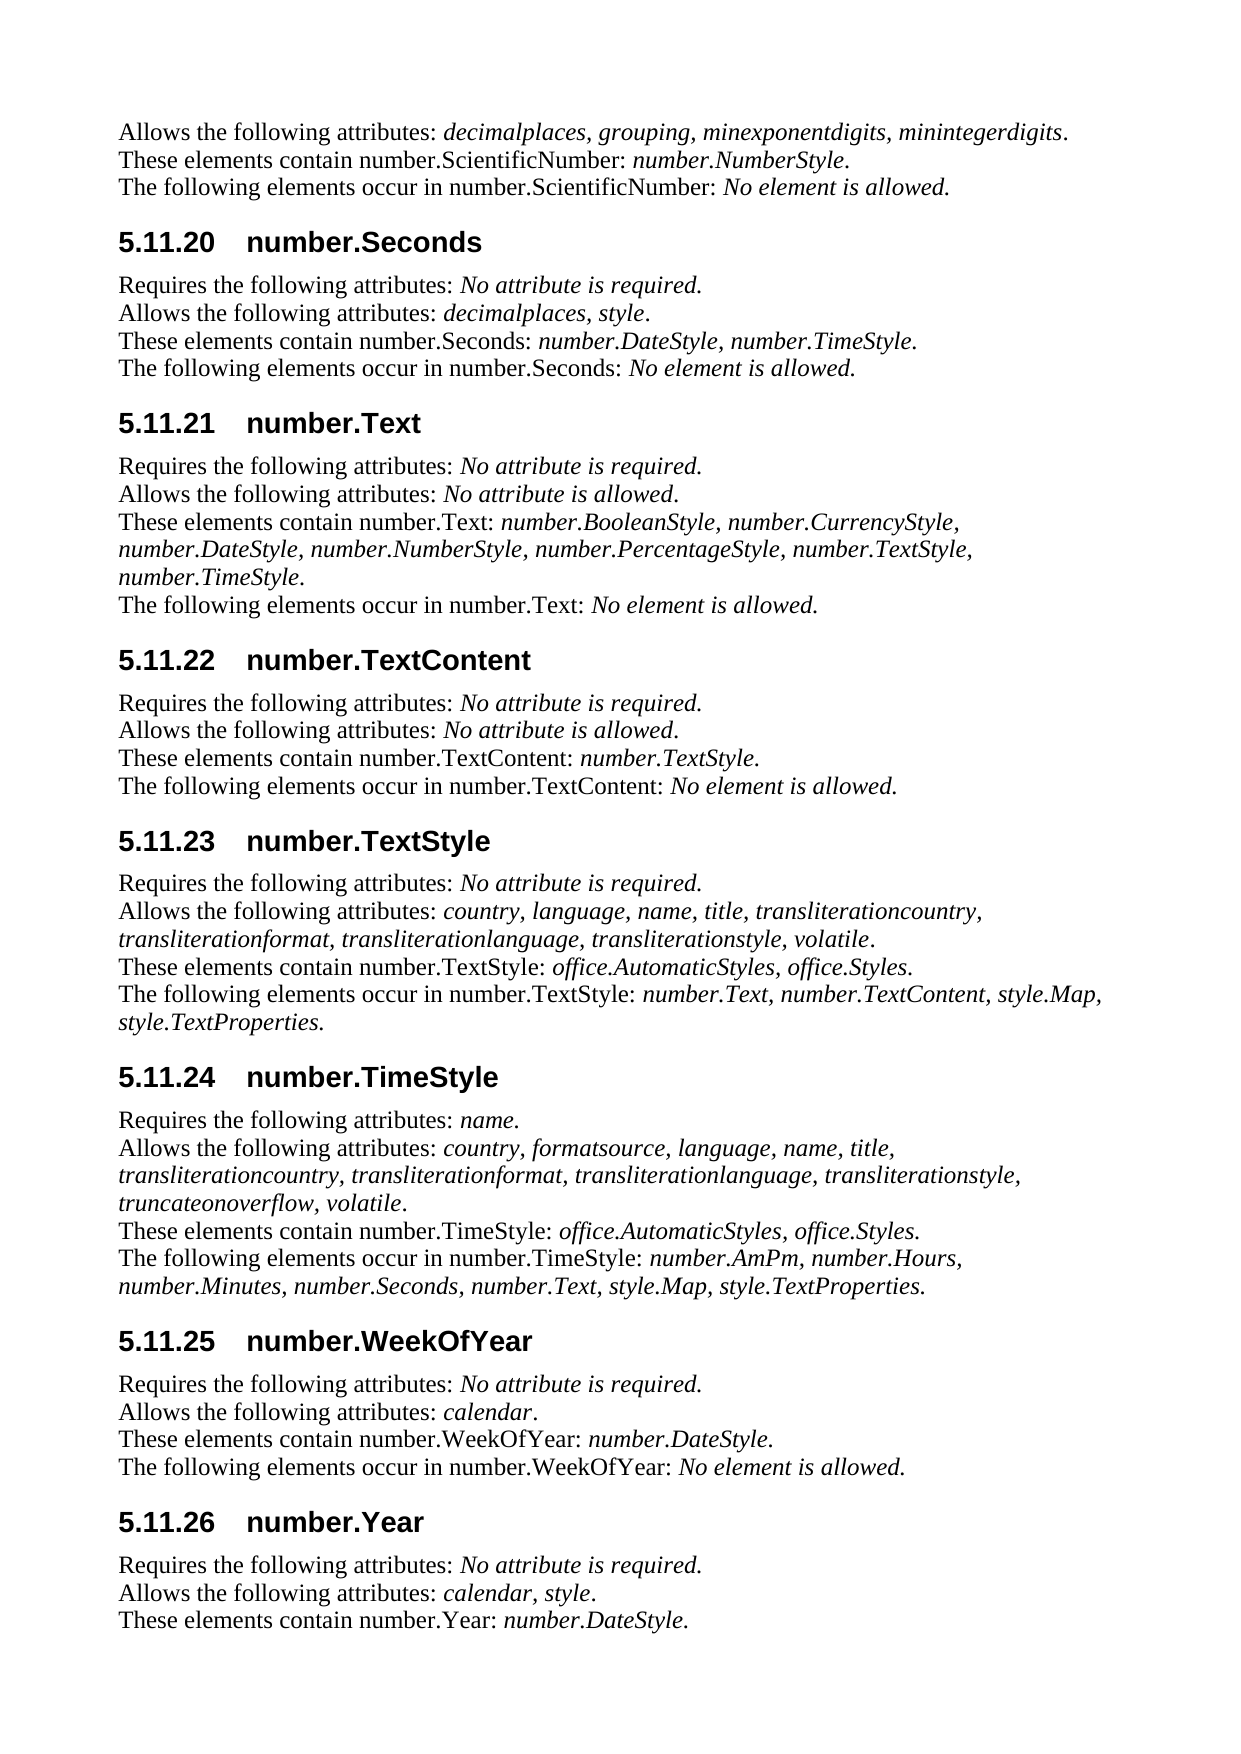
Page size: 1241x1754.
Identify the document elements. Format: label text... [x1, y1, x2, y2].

text These elements contain number.TextStyle: office.AutomaticStyles, office.Styles. [118, 953, 1122, 980]
text These elements contain number.TimeStyle: office.AutomaticStyles, office.Styles. [118, 1217, 1122, 1244]
text Requires the following attributes: No attribute is required. [118, 689, 1122, 716]
text These elements contain number.Seconds: number.DateStyle, number.TimeStyle. [118, 327, 1122, 354]
text The following elements occur in number.TextContent: No element is allowed. [118, 772, 1122, 799]
text Allows the following attributes: No attribute is allowed. [118, 716, 1122, 744]
text The following elements occur in number.Seconds: No element is allowed. [118, 354, 1122, 382]
text Requires the following attributes: No attribute is required. [118, 452, 1122, 480]
subtitle number.Year [118, 1506, 1122, 1538]
text Allows the following attributes: decimalplaces, grouping, minexponentdigits, minintegerdigits. [118, 118, 1122, 146]
text The following elements occur in number.TextStyle: number.Text, number.TextContent, style.Map, style.TextProperties. [118, 980, 1122, 1036]
text The following elements occur in number.Text: No element is allowed. [118, 591, 1122, 618]
text These elements contain number.ScientificNumber: number.NumberStyle. [118, 146, 1122, 173]
text Allows the following attributes: No attribute is allowed. [118, 480, 1122, 508]
text Allows the following attributes: country, formatsource, language, name, title, transliterationcountry, transliterationformat, transliterationlanguage, transliterationstyle, truncateonoverflow, volatile. [118, 1134, 1122, 1217]
text Allows the following attributes: decimalplaces, style. [118, 299, 1122, 327]
text These elements contain number.TextContent: number.TextStyle. [118, 744, 1122, 772]
text Requires the following attributes: No attribute is required. [118, 271, 1122, 299]
text Requires the following attributes: No attribute is required. [118, 869, 1122, 897]
text Requires the following attributes: No attribute is required. [118, 1551, 1122, 1579]
subtitle number.TextContent [118, 643, 1122, 676]
subtitle number.Text [118, 407, 1122, 440]
text These elements contain number.Year: number.DateStyle. [118, 1606, 1122, 1634]
text The following elements occur in number.ScientificNumber: No element is allowed. [118, 173, 1122, 201]
subtitle number.Seconds [118, 226, 1122, 259]
text The following elements occur in number.WeekOfYear: No element is allowed. [118, 1453, 1122, 1481]
text The following elements occur in number.TimeStyle: number.AmPm, number.Hours, number.Minutes, number.Seconds, number.Text, style.Map, style.TextProperties. [118, 1244, 1122, 1300]
text Requires the following attributes: name. [118, 1106, 1122, 1134]
text Requires the following attributes: No attribute is required. [118, 1370, 1122, 1398]
text Allows the following attributes: calendar, style. [118, 1579, 1122, 1606]
text These elements contain number.WeekOfYear: number.DateStyle. [118, 1425, 1122, 1453]
subtitle number.WeekOfYear [118, 1325, 1122, 1357]
subtitle number.TimeStyle [118, 1061, 1122, 1093]
text Allows the following attributes: calendar. [118, 1398, 1122, 1425]
text These elements contain number.Text: number.BooleanStyle, number.CurrencyStyle, number.DateStyle, number.NumberStyle, number.PercentageStyle, number.TextStyle, number.TimeStyle. [118, 508, 1122, 591]
text Allows the following attributes: country, language, name, title, transliterationcountry, transliterationformat, transliterationlanguage, transliterationstyle, volatile. [118, 897, 1122, 953]
subtitle number.TextStyle [118, 824, 1122, 857]
